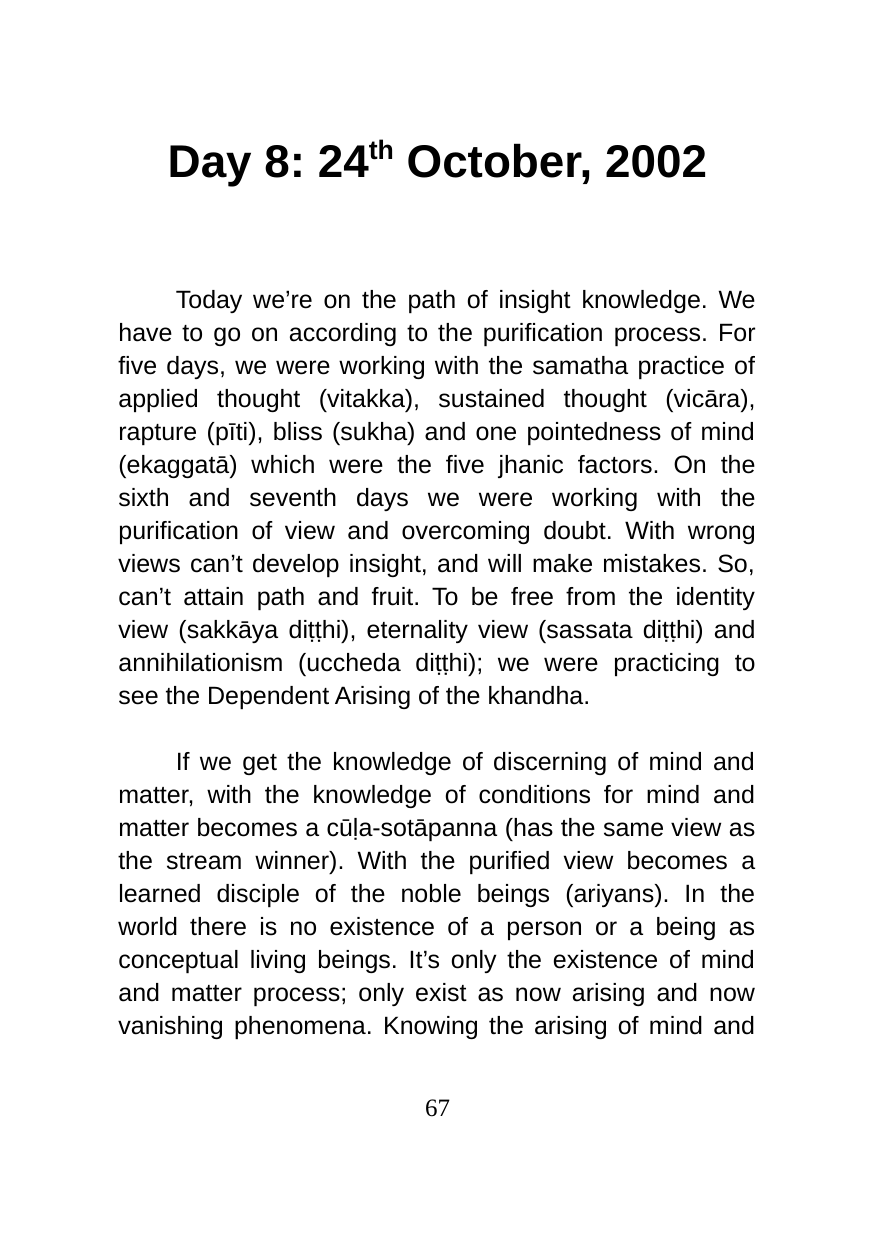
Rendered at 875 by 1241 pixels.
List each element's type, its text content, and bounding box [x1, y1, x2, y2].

subtitle Day 8: 24th October, 2002 [118, 134, 756, 187]
text If we get the knowledge of discerning of mind and matter, with the knowledge of conditions for mind and matter becomes a cūḷa-sotāpanna (has the same view as the stream winner). With the purified view becomes a learned disciple of the noble beings (ariyans). In the world there is no existence of a person or a being as conceptual living beings. It’s only the existence of mind and matter process; only exist as now arising and now vanishing phenomena. Knowing the arising of mind and [118, 747, 756, 1040]
text Today we’re on the path of insight knowledge. We have to go on according to the purification process. For five days, we were working with the samatha practice of applied thought (vitakka), sustained thought (vicāra), rapture (pīti), bliss (sukha) and one pointedness of mind (ekaggatā) which were the five jhanic factors. On the sixth and seventh days we were working with the purification of view and overcoming doubt. With wrong views can’t develop insight, and will make mistakes. So, can’t attain path and fruit. To be free from the identity view (sakkāya diṭṭhi), eternality view (sassata diṭṭhi) and annihilationism (uccheda diṭṭhi); we were practicing to see the Dependent Arising of the khandha. [118, 285, 756, 710]
